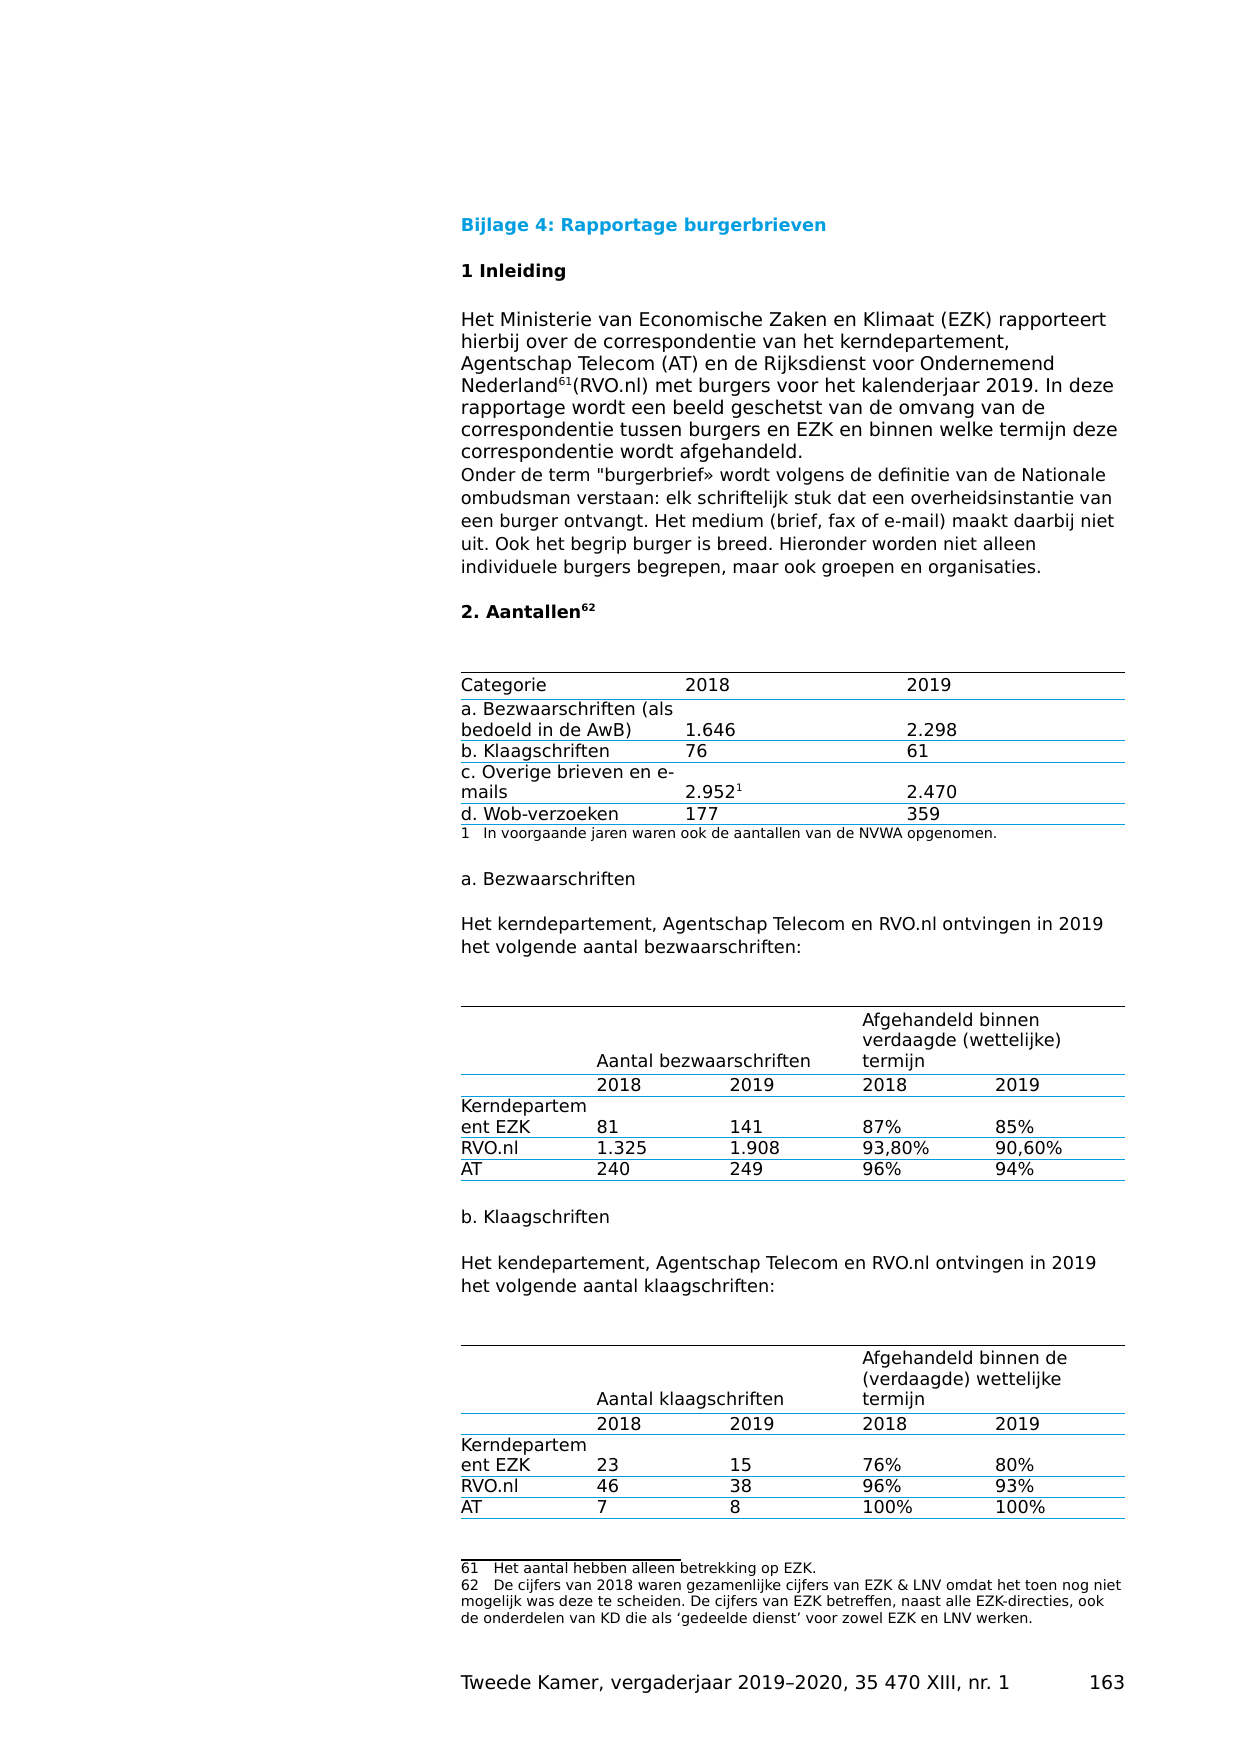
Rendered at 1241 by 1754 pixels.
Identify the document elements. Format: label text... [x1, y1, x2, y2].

table_cell 80% [992, 1435, 1125, 1476]
text 1 Inleiding [461, 259, 1125, 282]
table_cell 2018 [859, 1075, 992, 1096]
table_cell 8 [726, 1498, 859, 1518]
text 2. Aantallen [461, 601, 1125, 623]
table_cell 87% [859, 1097, 992, 1137]
text Het kerndepartement, Agentschap Telecom en RVO.nl ontvingen in 2019 het volgende aantal bezwaarschriften: [461, 912, 1125, 958]
table_cell 2018 [594, 1414, 726, 1434]
table_cell Afgehandeld binnen de (verdaagde) wettelijke termijn [859, 1346, 1125, 1413]
table_cell [461, 1075, 593, 1096]
list In voorgaande jaren waren ook de aantallen van de NVWA opgenomen. [461, 825, 1125, 842]
table_cell 249 [726, 1160, 859, 1179]
table_cell Kerndepartement EZK [461, 1097, 593, 1137]
table_cell 93% [992, 1477, 1125, 1497]
table_cell 2018 [594, 1075, 726, 1096]
text Onder de term "burgerbrief» wordt volgens de definitie van de Nationale ombudsman verstaan: elk schriftelijk stuk dat een overheidsinstantie van een burger ontvangt. Het medium (brief, fax of e-mail) maakt daarbij niet uit. Ook het begrip burger is breed. Hieronder worden niet alleen individuele burgers begrepen, maar ook groepen en organisaties. [461, 463, 1125, 578]
table_cell 177 [682, 804, 903, 824]
table_cell 1.908 [726, 1138, 859, 1158]
table_cell 76% [859, 1435, 992, 1476]
table_cell Aantal klaagschriften [594, 1346, 859, 1413]
text b. Klaagschriften [461, 1205, 1125, 1228]
table_cell 359 [904, 804, 1125, 824]
table_cell [461, 1346, 593, 1413]
table_cell 7 [594, 1498, 726, 1518]
text Het kendepartement, Agentschap Telecom en RVO.nl ontvingen in 2019 het volgende aantal klaagschriften: [461, 1251, 1125, 1297]
table_cell 2019 [992, 1414, 1125, 1434]
table_header Tabel 125 Aantal klaagschriften [461, 1320, 1125, 1345]
table_cell 38 [726, 1477, 859, 1497]
table_cell 96% [859, 1160, 992, 1179]
text __Het aantal hebben alleen betrekking op EZK. [461, 1560, 1125, 1577]
table_cell [461, 1414, 593, 1434]
table_cell AT [461, 1160, 593, 1179]
table_cell a. Bezwaarschriften (als bedoeld in de AwB) [461, 700, 682, 740]
table_header Tabel 124 Aantal bezwaarschriften [461, 981, 1125, 1006]
table_cell 76 [682, 741, 903, 761]
table_cell 85% [992, 1097, 1125, 1137]
table_cell 100% [992, 1498, 1125, 1518]
table_cell 1.325 [594, 1138, 726, 1158]
table_cell AT [461, 1498, 593, 1518]
table_header Tabel 123 Aantal burgerbrieven [461, 646, 1125, 671]
table_cell RVO.nl [461, 1477, 593, 1497]
table_cell c. Overige brieven en e-mails [461, 763, 682, 803]
table_cell 61 [904, 741, 1125, 761]
table_cell 2019 [904, 673, 1125, 698]
table_cell Kerndepartement EZK [461, 1435, 593, 1476]
table_cell [461, 1007, 593, 1074]
table_cell 46 [594, 1477, 726, 1497]
table_cell 15 [726, 1435, 859, 1476]
table_cell 2.9521 [682, 763, 903, 803]
table_cell 1.646 [682, 700, 903, 740]
table_cell 2.470 [904, 763, 1125, 803]
title Bijlage 4: Rapportage burgerbrieven [461, 213, 1125, 236]
table_cell 2019 [992, 1075, 1125, 1096]
table_cell Aantal bezwaarschriften [594, 1007, 859, 1074]
table_cell 94% [992, 1160, 1125, 1179]
table_cell 96% [859, 1477, 992, 1497]
table_cell RVO.nl [461, 1138, 593, 1158]
table_cell 100% [859, 1498, 992, 1518]
table_cell 240 [594, 1160, 726, 1179]
table_cell b. Klaagschriften [461, 741, 682, 761]
table_cell Afgehandeld binnen verdaagde (wettelijke) termijn [859, 1007, 1125, 1074]
table_cell 93,80% [859, 1138, 992, 1158]
text a. Bezwaarschriften [461, 867, 1125, 889]
table_cell 141 [726, 1097, 859, 1137]
table_cell d. Wob-verzoeken [461, 804, 682, 824]
table_cell Categorie [461, 673, 682, 698]
table_cell 2.298 [904, 700, 1125, 740]
text __De cijfers van 2018 waren gezamenlijke cijfers van EZK & LNV omdat het toen nog niet mogelijk was deze te scheiden. De cijfers van EZK betreffen, naast alle EZK-directies, ook de onderdelen van KD die als ‘gedeelde dienst’ voor zowel EZK en LNV werken. [461, 1577, 1125, 1627]
table_cell 2019 [726, 1075, 859, 1096]
text Het Ministerie van Economische Zaken en Klimaat (EZK) rapporteert hierbij over de correspondentie van het kerndepartement, Agentschap Telecom (AT) en de Rijksdienst voor Ondernemend Nederland(RVO.nl) met burgers voor het kalenderjaar 2019. In deze rapportage wordt een beeld geschetst van de omvang van de correspondentie tussen burgers en EZK en binnen welke termijn deze correspondentie wordt afgehandeld. [461, 309, 1125, 463]
table_cell 2019 [726, 1414, 859, 1434]
table_cell 2018 [682, 673, 903, 698]
table_cell 81 [594, 1097, 726, 1137]
table_cell 23 [594, 1435, 726, 1476]
table_cell 90,60% [992, 1138, 1125, 1158]
table_cell 2018 [859, 1414, 992, 1434]
